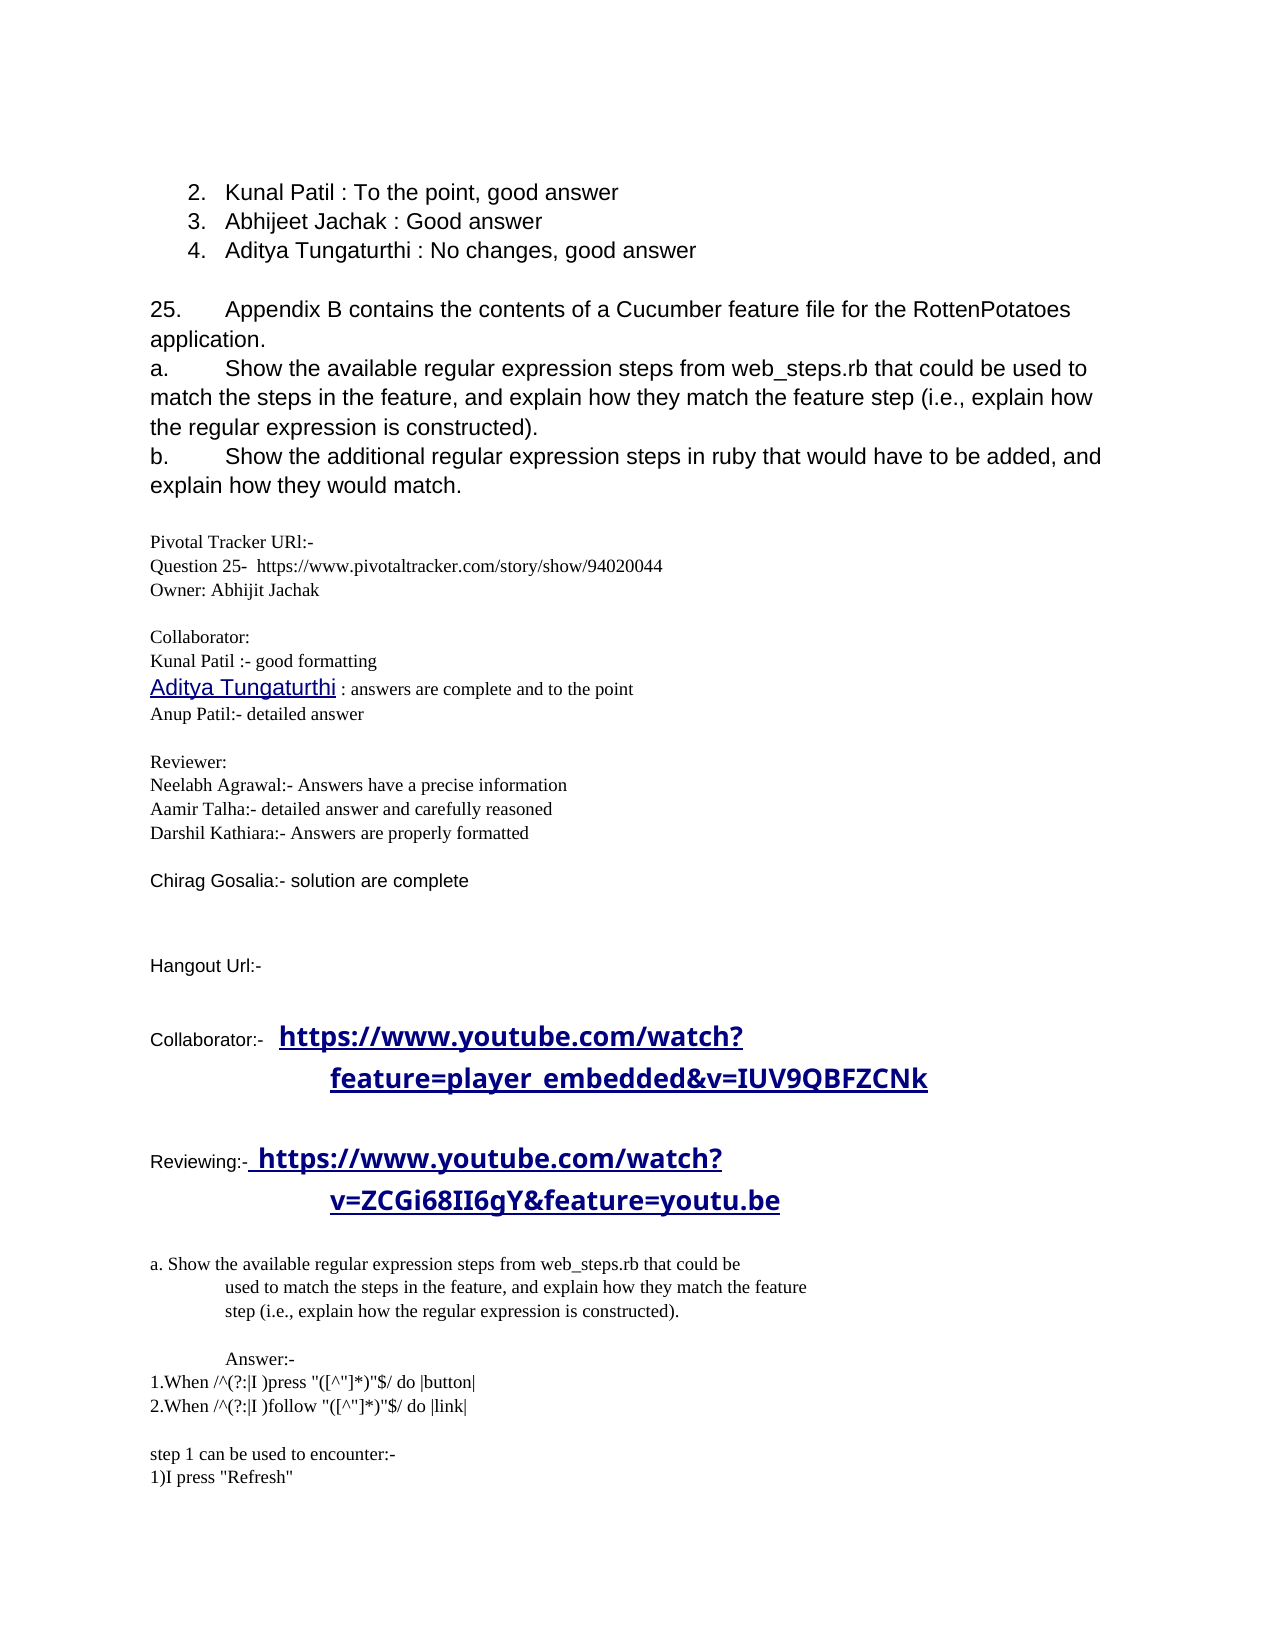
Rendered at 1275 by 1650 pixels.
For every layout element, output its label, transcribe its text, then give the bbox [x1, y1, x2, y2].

subtitle Collaborator:- https://www.youtube.com/watch?feature=player_embedded&v=IUV9QBFZCNk [150, 1017, 1125, 1096]
text b. Show the additional regular expression steps in ruby that would have to be added, and explain how they would match. [150, 444, 1125, 499]
text Neelabh Agrawal:- Answers have a precise information [150, 775, 1125, 796]
text Pivotal Tracker URl:- [150, 532, 1125, 553]
text a. Show the available regular expression steps from web_steps.rb that could be [150, 1253, 1125, 1274]
text Question 25- https://www.pivotaltracker.com/story/show/94020044 [150, 556, 1125, 576]
list Kunal Patil : To the point, good answer [187, 179, 1125, 205]
text Owner: Abhijit Jachak [150, 579, 1125, 600]
list Abhijeet Jachak : Good answer [187, 209, 1125, 234]
text 1.When /^(?:|I )press "([^"]*)"$/ do |button| [150, 1372, 1125, 1393]
text Darshil Kathiara:- Answers are properly formatted [150, 823, 1125, 843]
text 2.When /^(?:|I )follow "([^"]*)"$/ do |link| [150, 1396, 1125, 1417]
text Reviewer: [150, 751, 1125, 772]
subtitle Hangout Url:- [150, 955, 1125, 976]
text Kunal Patil :- good formatting [150, 651, 1125, 671]
subtitle Reviewing:- https://www.youtube.com/watch?v=ZCGi68II6gY&feature=youtu.be [150, 1139, 1125, 1218]
text Aamir Talha:- detailed answer and carefully reasoned [150, 799, 1125, 819]
text Collaborator: [150, 627, 1125, 648]
text used to match the steps in the feature, and explain how they match the feature [150, 1277, 1125, 1298]
text 1)I press "Refresh" [150, 1467, 1125, 1488]
text Anup Patil:- detailed answer [150, 704, 1125, 724]
text Answer:- [150, 1348, 1125, 1369]
text Chirag Gosalia:- solution are complete [150, 870, 1125, 891]
text step 1 can be used to encounter:- [150, 1443, 1125, 1464]
text 25. Appendix B contains the contents of a Cucumber feature file for the RottenPotatoes application. [150, 297, 1125, 352]
text Aditya Tungaturthi : answers are complete and to the point [150, 674, 1125, 700]
text a. Show the available regular expression steps from web_steps.rb that could be used to match the steps in the feature, and explain how they match the feature step (i.e., explain how the regular expression is constructed). [150, 356, 1125, 440]
text step (i.e., explain how the regular expression is constructed). [150, 1301, 1125, 1322]
list Aditya Tungaturthi : No changes, good answer [187, 238, 1125, 264]
